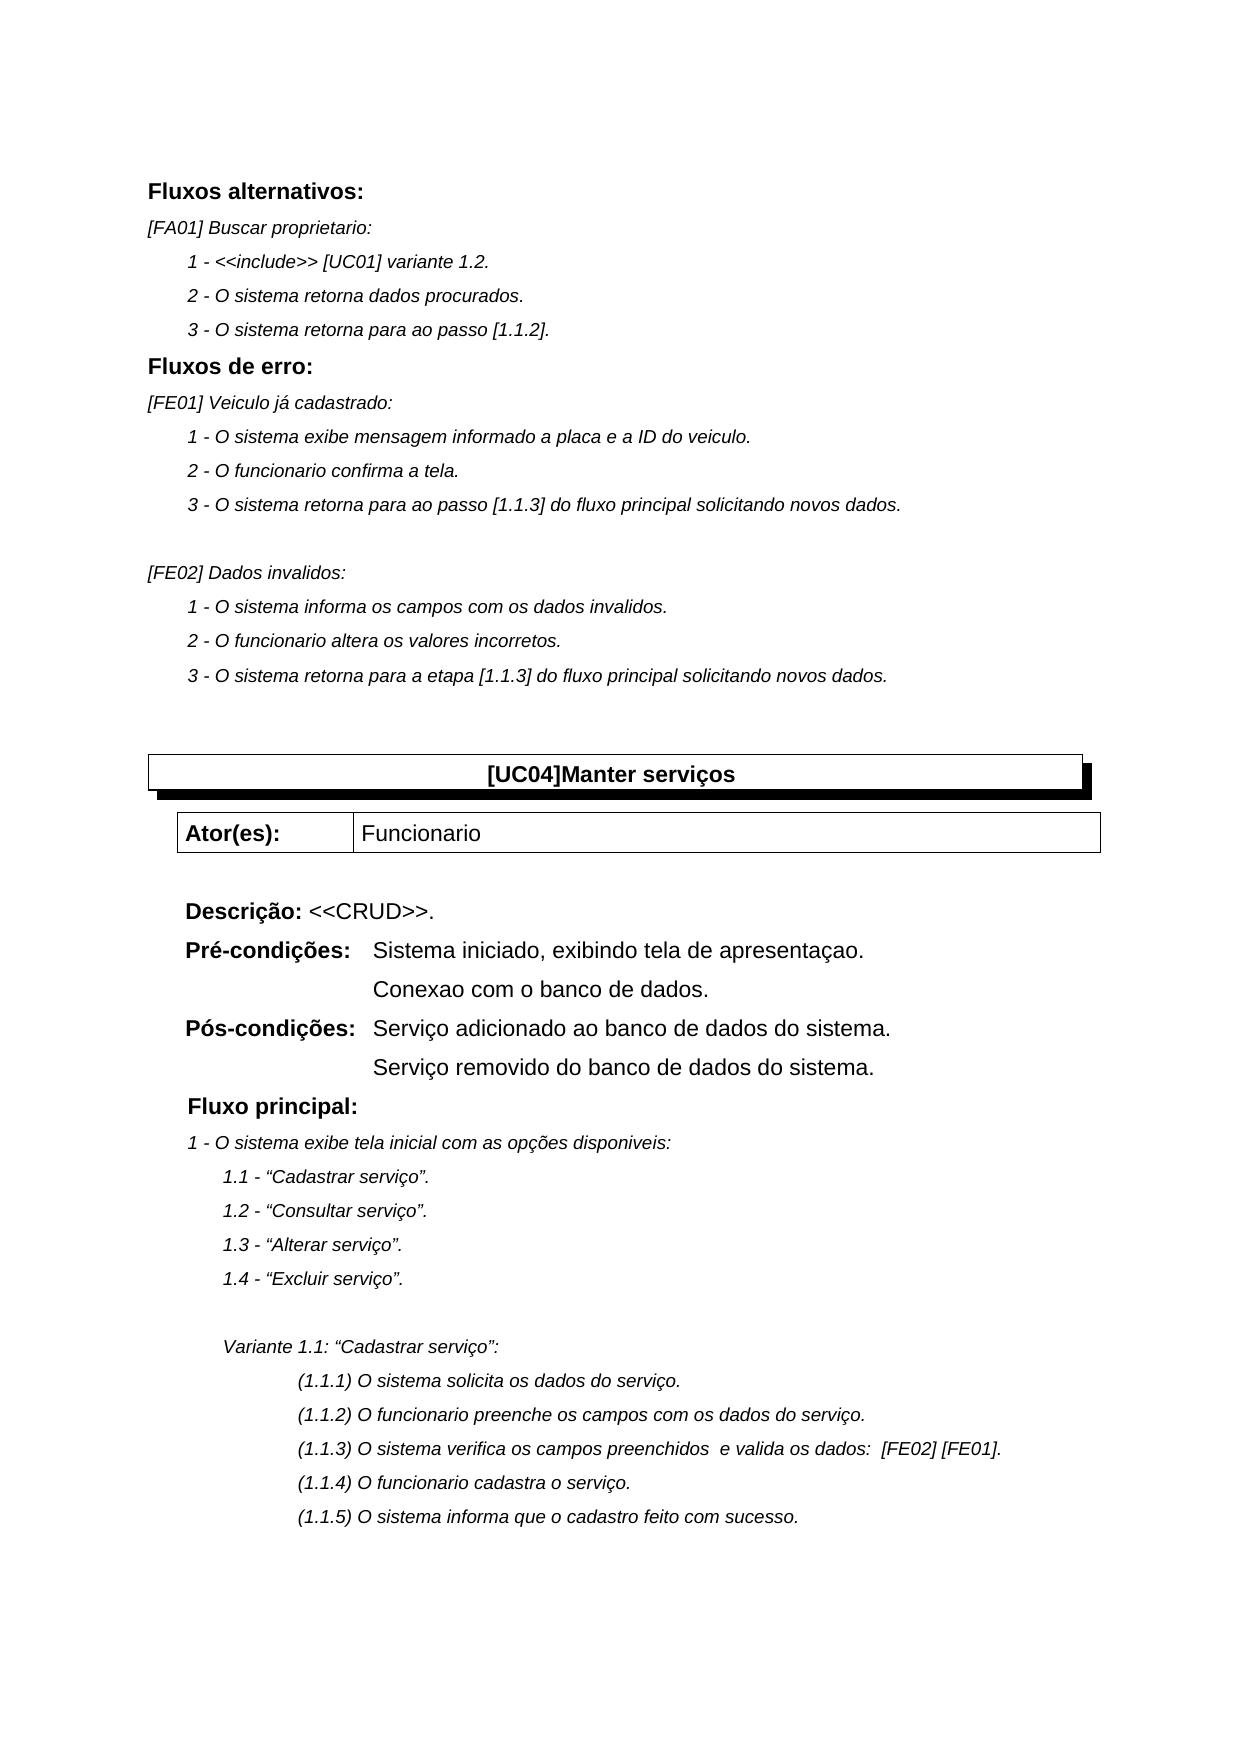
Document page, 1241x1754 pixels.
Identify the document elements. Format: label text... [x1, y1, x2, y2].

text [FE01] Veiculo já cadastrado: [148, 392, 1092, 413]
text 1 - O sistema exibe tela inicial com as opções disponiveis: [187, 1131, 1092, 1153]
text [UC04]Manter serviços [149, 755, 1082, 789]
text 2 - O sistema retorna dados procurados. [187, 285, 1092, 306]
text Fluxos alternativos: [148, 178, 1092, 204]
text Fluxos de erro: [148, 353, 1092, 379]
table_header Ator(es): [178, 813, 353, 852]
text 3 - O sistema retorna para ao passo [1.1.2]. [187, 319, 1092, 341]
text 1.2 - “Consultar serviço”. [187, 1199, 1092, 1221]
text Serviço removido do banco de dados do sistema. [185, 1054, 1092, 1080]
text Variante 1.1: “Cadastrar serviço”: [187, 1336, 1092, 1357]
text Fluxo principal: [187, 1093, 1092, 1119]
text [FE02] Dados invalidos: [148, 562, 1092, 584]
text 1.4 - “Excluir serviço”. [187, 1268, 1092, 1289]
text 1 - O sistema informa os campos com os dados invalidos. [187, 596, 1092, 618]
text (1.1.2) O funcionario preenche os campos com os dados do serviço. [187, 1404, 1092, 1426]
text 1 - O sistema exibe mensagem informado a placa e a ID do veiculo. [187, 426, 1092, 447]
text Descrição: <<CRUD>>. [185, 898, 1092, 925]
text Conexao com o banco de dados. [185, 976, 1092, 1002]
text (1.1.4) O funcionario cadastra o serviço. [148, 1472, 1092, 1494]
text 1.1 - “Cadastrar serviço”. [187, 1166, 1092, 1187]
text Pós-condições: Serviço adicionado ao banco de dados do sistema. [185, 1015, 1092, 1041]
text 2 - O funcionario confirma a tela. [187, 460, 1092, 482]
text 1.3 - “Alterar serviço”. [187, 1234, 1092, 1255]
text Pré-condições: Sistema iniciado, exibindo tela de apresentaçao. [185, 937, 1092, 963]
text 1 - <<include>> [UC01] variante 1.2. [187, 251, 1092, 272]
text 3 - O sistema retorna para a etapa [1.1.3] do fluxo principal solicitando novos dados. [187, 664, 1092, 686]
text (1.1.5) O sistema informa que o cadastro feito com sucesso. [148, 1506, 1092, 1528]
text [FA01] Buscar proprietario: [148, 217, 1092, 238]
text (1.1.1) O sistema solicita os dados do serviço. [187, 1370, 1092, 1391]
text 2 - O funcionario altera os valores incorretos. [187, 630, 1092, 652]
table_header Funcionario [354, 813, 1100, 852]
text 3 - O sistema retorna para ao passo [1.1.3] do fluxo principal solicitando novos dados. [187, 494, 1092, 516]
text (1.1.3) O sistema verifica os campos preenchidos e valida os dados: [FE02] [FE01]. [148, 1438, 1092, 1459]
